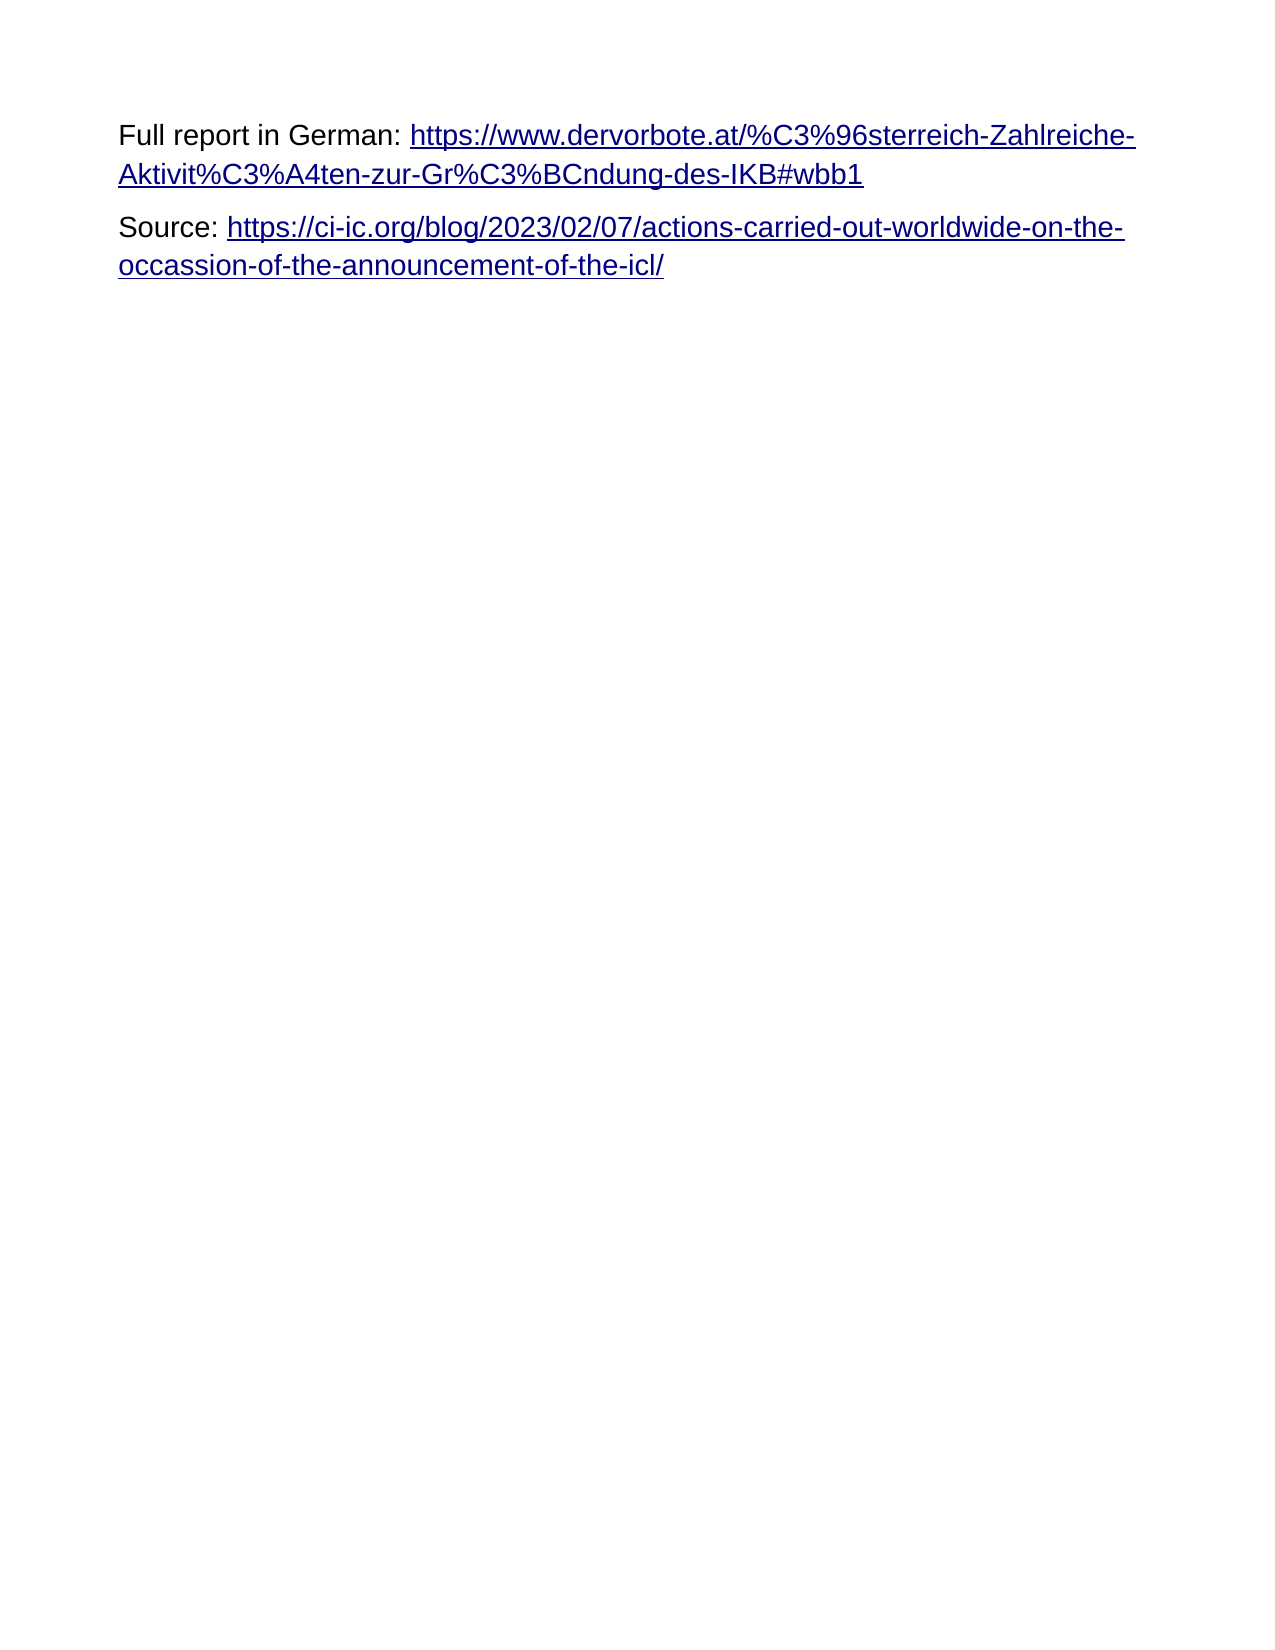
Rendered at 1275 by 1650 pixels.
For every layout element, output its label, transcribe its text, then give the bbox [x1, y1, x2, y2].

text Source: https://ci-ic.org/blog/2023/02/07/actions-carried-out-worldwide-on-the-occassion-of-the-announcement-of-the-icl/ [118, 210, 1157, 282]
text Full report in German: https://www.dervorbote.at/%C3%96sterreich-Zahlreiche-Aktivit%C3%A4ten-zur-Gr%C3%BCndung-des-IKB#wbb1 [118, 118, 1157, 190]
